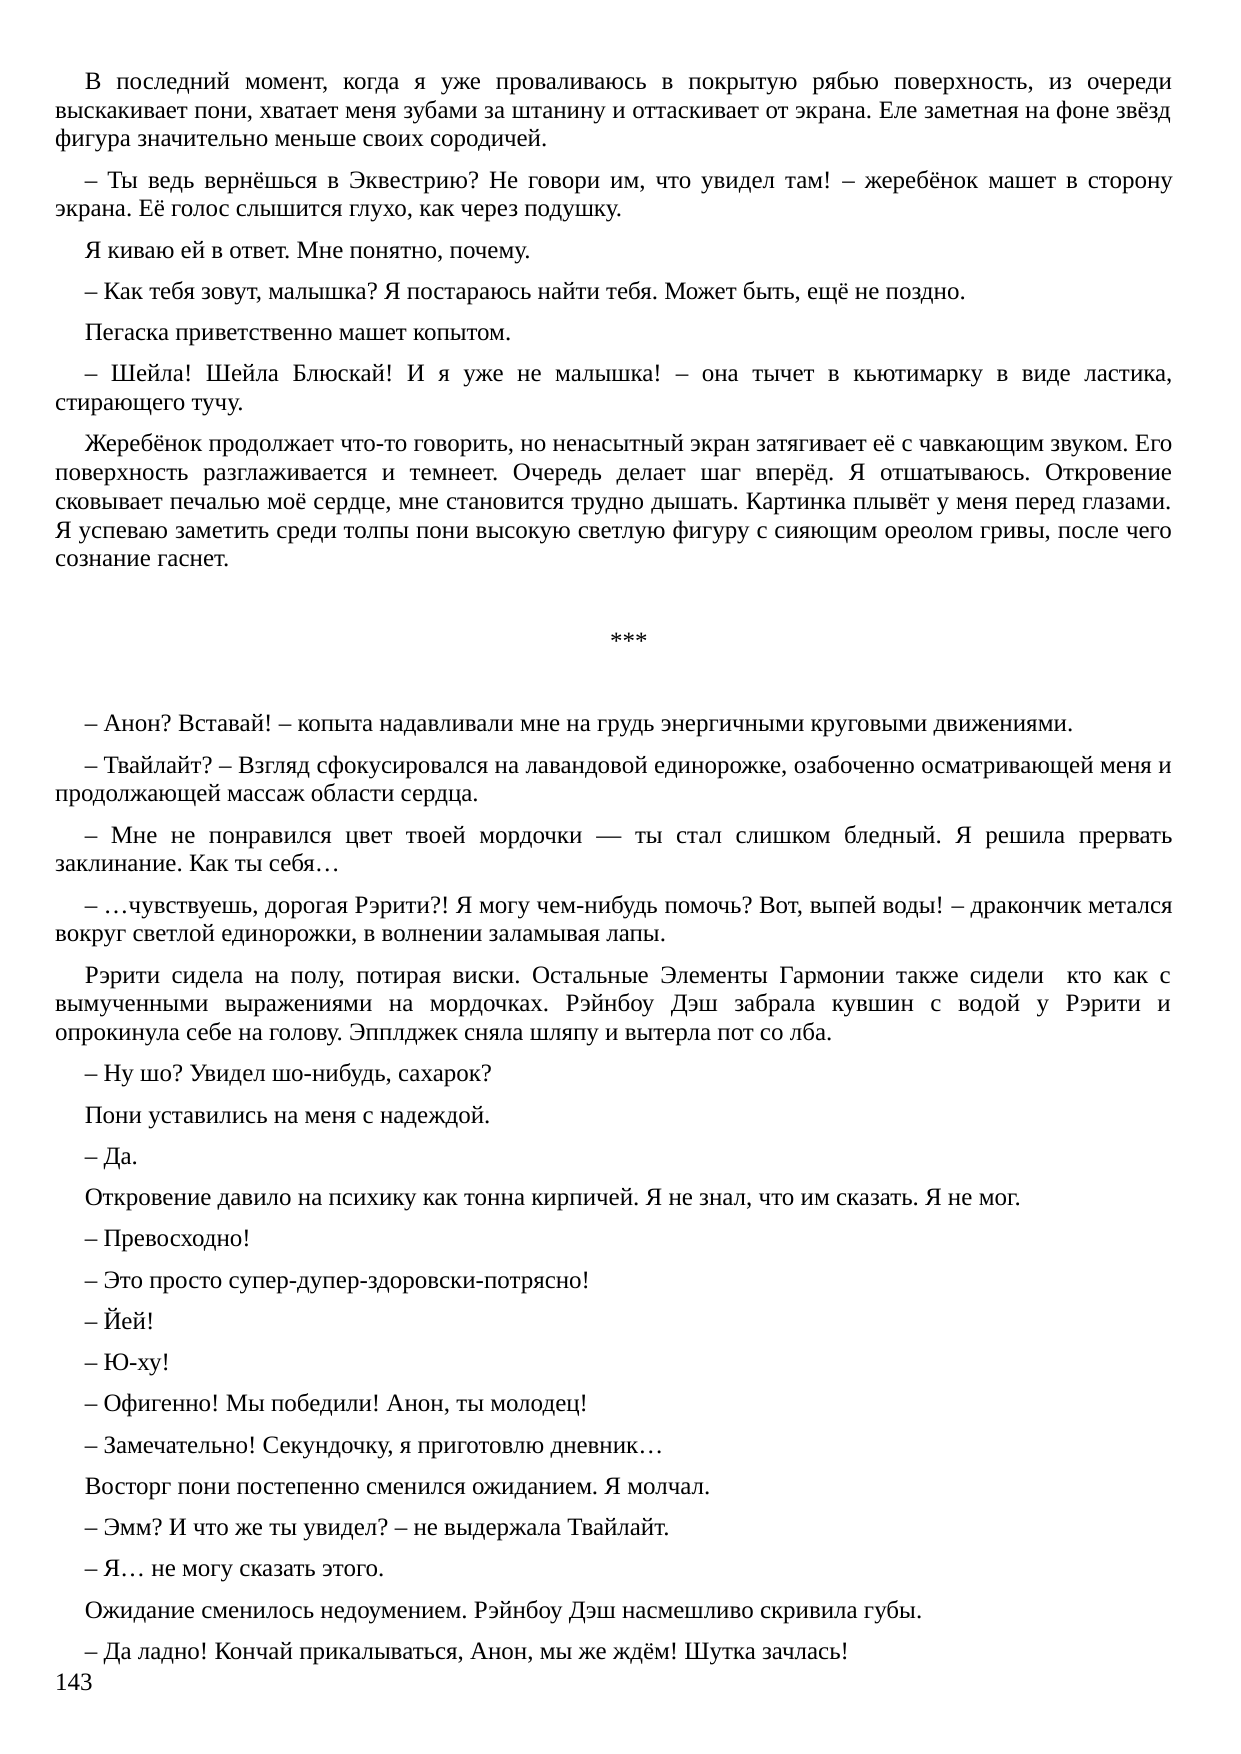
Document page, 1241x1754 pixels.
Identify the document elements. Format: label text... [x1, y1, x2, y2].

text Я киваю ей в ответ. Мне понятно, почему. [55, 235, 1173, 263]
text Откровение давило на психику как тонна кирпичей. Я не знал, что им сказать. Я не мог. [55, 1182, 1173, 1211]
text – …чувствуешь, дорогая Рэрити?! Я могу чем-нибудь помочь? Вот, выпей воды! – дракончик метался вокруг светлой единорожки, в волнении заламывая лапы. [55, 890, 1173, 947]
text – Твайлайт? – Взгляд сфокусировался на лавандовой единорожке, озабоченно осматривающей меня и продолжающей массаж области сердца. [55, 750, 1173, 807]
text Ожидание сменилось недоумением. Рэйнбоу Дэш насмешливо скривила губы. [55, 1595, 1173, 1623]
text Восторг пони постепенно сменился ожиданием. Я молчал. [55, 1471, 1173, 1500]
text – Да. [55, 1141, 1173, 1170]
text – Замечательно! Секундочку, я приготовлю дневник… [55, 1430, 1173, 1458]
text – Это просто супер-дупер-здоровски-потрясно! [55, 1265, 1173, 1293]
text – Анон? Вставай! – копыта надавливали мне на грудь энергичными круговыми движениями. [55, 708, 1173, 737]
text – Я… не могу сказать этого. [55, 1553, 1173, 1582]
text *** [55, 626, 1173, 655]
text В последний момент, когда я уже проваливаюсь в покрытую рябью поверхность, из очереди выскакивает пони, хватает меня зубами за штанину и оттаскивает от экрана. Еле заметная на фоне звёзд фигура значительно меньше своих сородичей. [55, 66, 1173, 152]
text Жеребёнок продолжает что-то говорить, но ненасытный экран затягивает её с чавкающим звуком. Его поверхность разглаживается и темнеет. Очередь делает шаг вперёд. Я отшатываюсь. Откровение сковывает печалью моё сердце, мне становится трудно дышать. Картинка плывёт у меня перед глазами. Я успеваю заметить среди толпы пони высокую светлую фигуру с сияющим ореолом гривы, после чего сознание гаснет. [55, 428, 1173, 572]
text – Офигенно! Мы победили! Анон, ты молодец! [55, 1388, 1173, 1417]
text – Превосходно! [55, 1223, 1173, 1252]
text – Эмм? И что же ты увидел? – не выдержала Твайлайт. [55, 1512, 1173, 1541]
text – Ю-ху! [55, 1347, 1173, 1376]
text Рэрити сидела на полу, потирая виски. Остальные Элементы Гармонии также сидели кто как с вымученными выражениями на мордочках. Рэйнбоу Дэш забрала кувшин с водой у Рэрити и опрокинула себе на голову. Эпплджек сняла шляпу и вытерла пот со лба. [55, 960, 1173, 1046]
text – Ты ведь вернёшься в Эквестрию? Не говори им, что увидел там! – жеребёнок машет в сторону экрана. Её голос слышится глухо, как через подушку. [55, 165, 1173, 222]
text – Мне не понравился цвет твоей мордочки — ты стал слишком бледный. Я решила прервать заклинание. Как ты себя… [55, 820, 1173, 877]
text – Йей! [55, 1306, 1173, 1335]
text Пегаска приветственно машет копытом. [55, 317, 1173, 346]
text – Ну шо? Увидел шо-нибудь, сахарок? [55, 1058, 1173, 1087]
text – Как тебя зовут, малышка? Я постараюсь найти тебя. Может быть, ещё не поздно. [55, 276, 1173, 305]
text – Шейла! Шейла Блюскай! И я уже не малышка! – она тычет в кьютимарку в виде ластика, стирающего тучу. [55, 358, 1173, 416]
text – Да ладно! Кончай прикалываться, Анон, мы же ждём! Шутка зачлась! [55, 1636, 1173, 1665]
text Пони уставились на меня с надеждой. [55, 1100, 1173, 1128]
